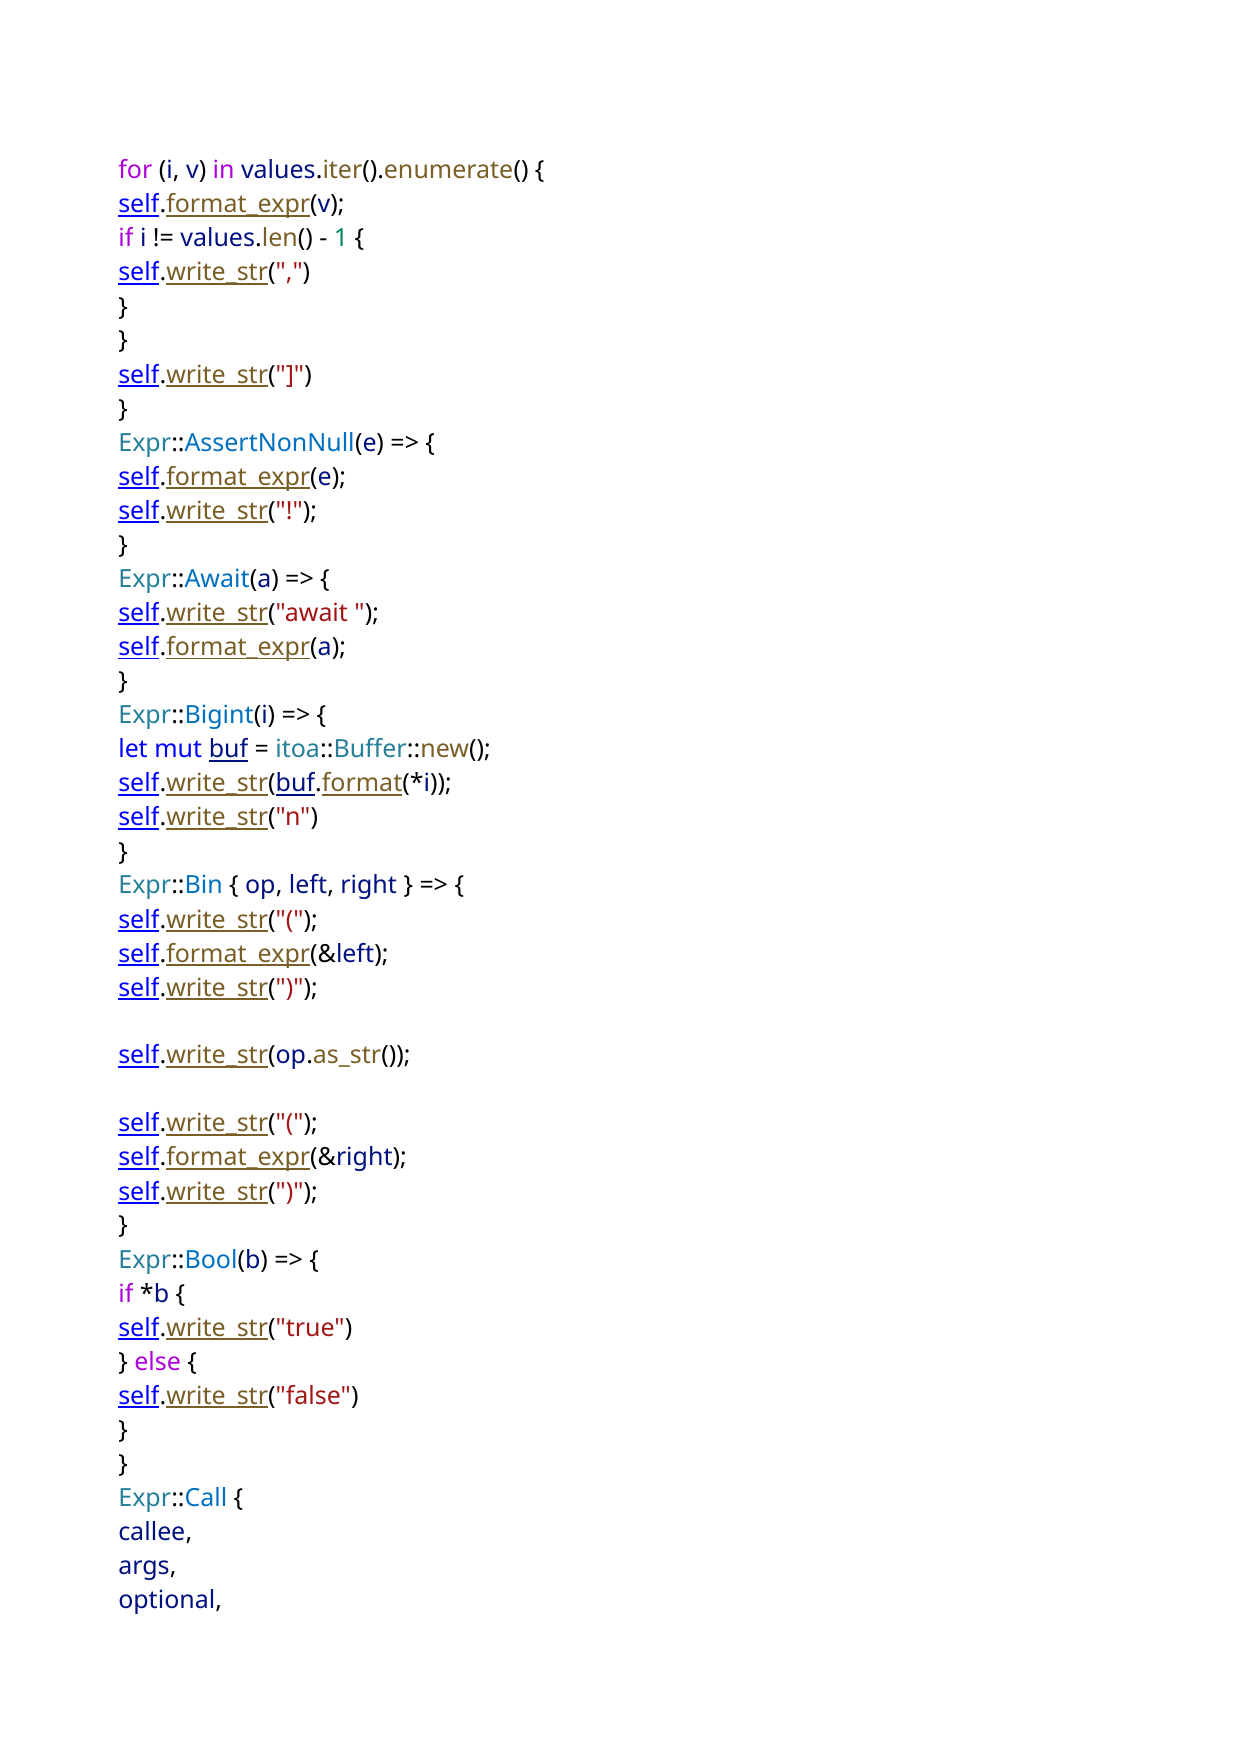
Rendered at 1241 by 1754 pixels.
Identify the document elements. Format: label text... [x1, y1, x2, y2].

text } [118, 1207, 1122, 1241]
text self.format_expr(a); [118, 629, 1122, 663]
text } [118, 288, 1122, 322]
text for (i, v) in values.iter().enumerate() { [118, 152, 1122, 186]
text } [118, 1446, 1122, 1480]
text self.write_str(op.as_str()); [118, 1037, 1122, 1071]
text args, [118, 1548, 1122, 1582]
text if *b { [118, 1275, 1122, 1309]
text self.write_str("true") [118, 1309, 1122, 1343]
text } else { [118, 1343, 1122, 1377]
text if i != values.len() - 1 { [118, 220, 1122, 254]
text self.format_expr(&left); [118, 935, 1122, 969]
text self.write_str("false") [118, 1377, 1122, 1412]
text self.write_str("("); [118, 1105, 1122, 1139]
text Expr::Call { [118, 1480, 1122, 1514]
text Expr::AssertNonNull(e) => { [118, 424, 1122, 458]
text self.write_str("]") [118, 356, 1122, 390]
text self.write_str(")"); [118, 1173, 1122, 1207]
text } [118, 663, 1122, 697]
text self.format_expr(&right); [118, 1139, 1122, 1173]
text self.write_str(",") [118, 254, 1122, 288]
text } [118, 1412, 1122, 1446]
text self.write_str("("); [118, 901, 1122, 935]
text } [118, 527, 1122, 561]
text } [118, 390, 1122, 424]
text } [118, 322, 1122, 356]
text Expr::Await(a) => { [118, 561, 1122, 595]
text Expr::Bin { op, left, right } => { [118, 867, 1122, 901]
text let mut buf = itoa::Buffer::new(); [118, 731, 1122, 765]
text self.write_str("await "); [118, 595, 1122, 629]
text } [118, 833, 1122, 867]
text callee, [118, 1514, 1122, 1548]
text self.format_expr(v); [118, 186, 1122, 220]
text self.write_str(buf.format(*i)); [118, 765, 1122, 799]
text Expr::Bigint(i) => { [118, 697, 1122, 731]
text self.format_expr(e); [118, 458, 1122, 492]
text self.write_str(")"); [118, 969, 1122, 1003]
text optional, [118, 1582, 1122, 1616]
text self.write_str("!"); [118, 492, 1122, 527]
text self.write_str("n") [118, 799, 1122, 833]
text Expr::Bool(b) => { [118, 1241, 1122, 1275]
